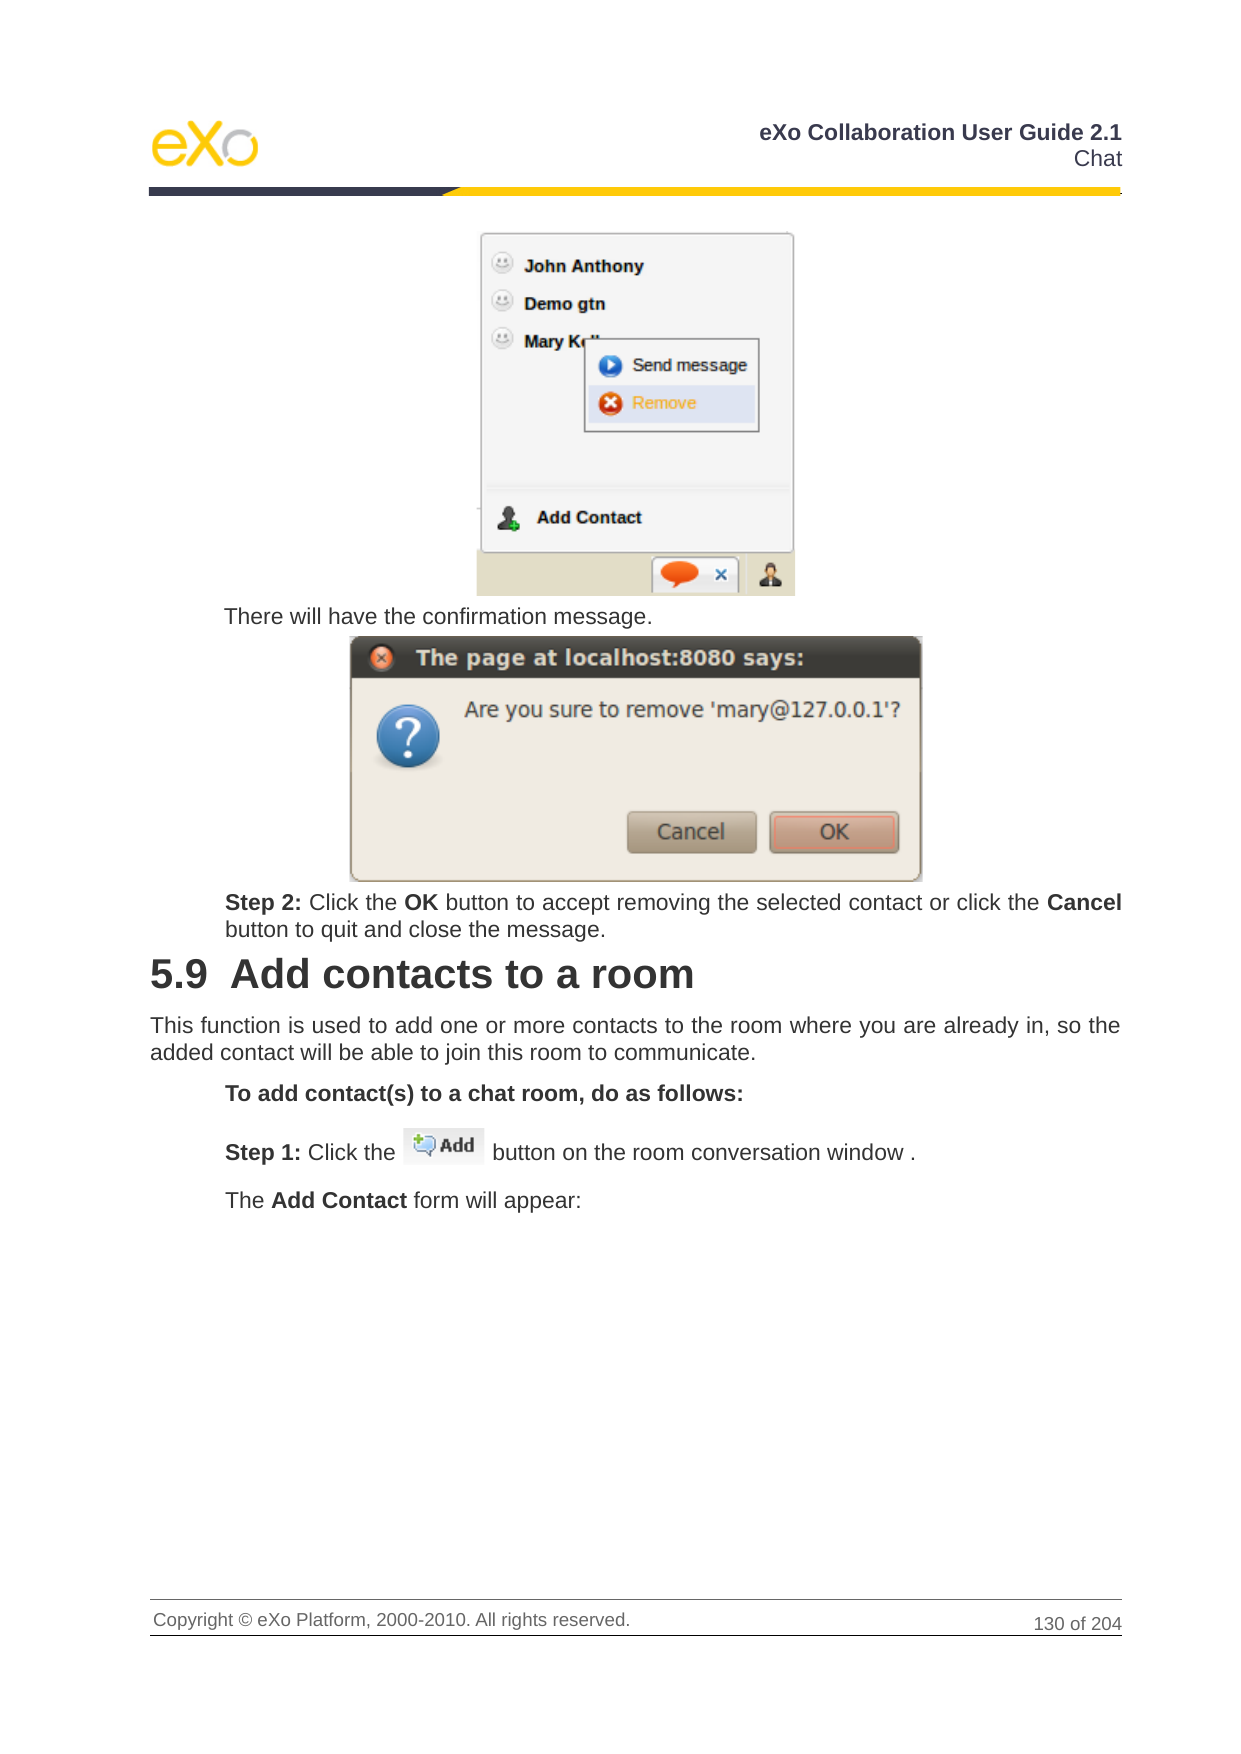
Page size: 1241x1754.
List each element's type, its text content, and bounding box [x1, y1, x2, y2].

picture [476, 231, 796, 596]
picture [152, 120, 259, 167]
list To add contact(s) to a chat room, do as follows: [187, 1080, 1122, 1106]
picture [403, 1128, 485, 1165]
text There will have the confirmation message. [223, 223, 1122, 629]
picture [148, 187, 1121, 196]
list Step 2: Click the OK button to accept removing the selected contact or click the Cancel button to quit and close the message. [187, 882, 1122, 942]
list The Add Contact form will appear: [187, 1187, 1122, 1214]
subtitle Add contacts to a room [150, 949, 1122, 997]
text This function is used to add one or more contacts to the room where you are already in, so the added contact will be able to join this room to communicate. [150, 1012, 1122, 1065]
picture [349, 636, 923, 882]
list Step 1: Click thebutton on the room conversation window . [187, 1121, 1122, 1172]
